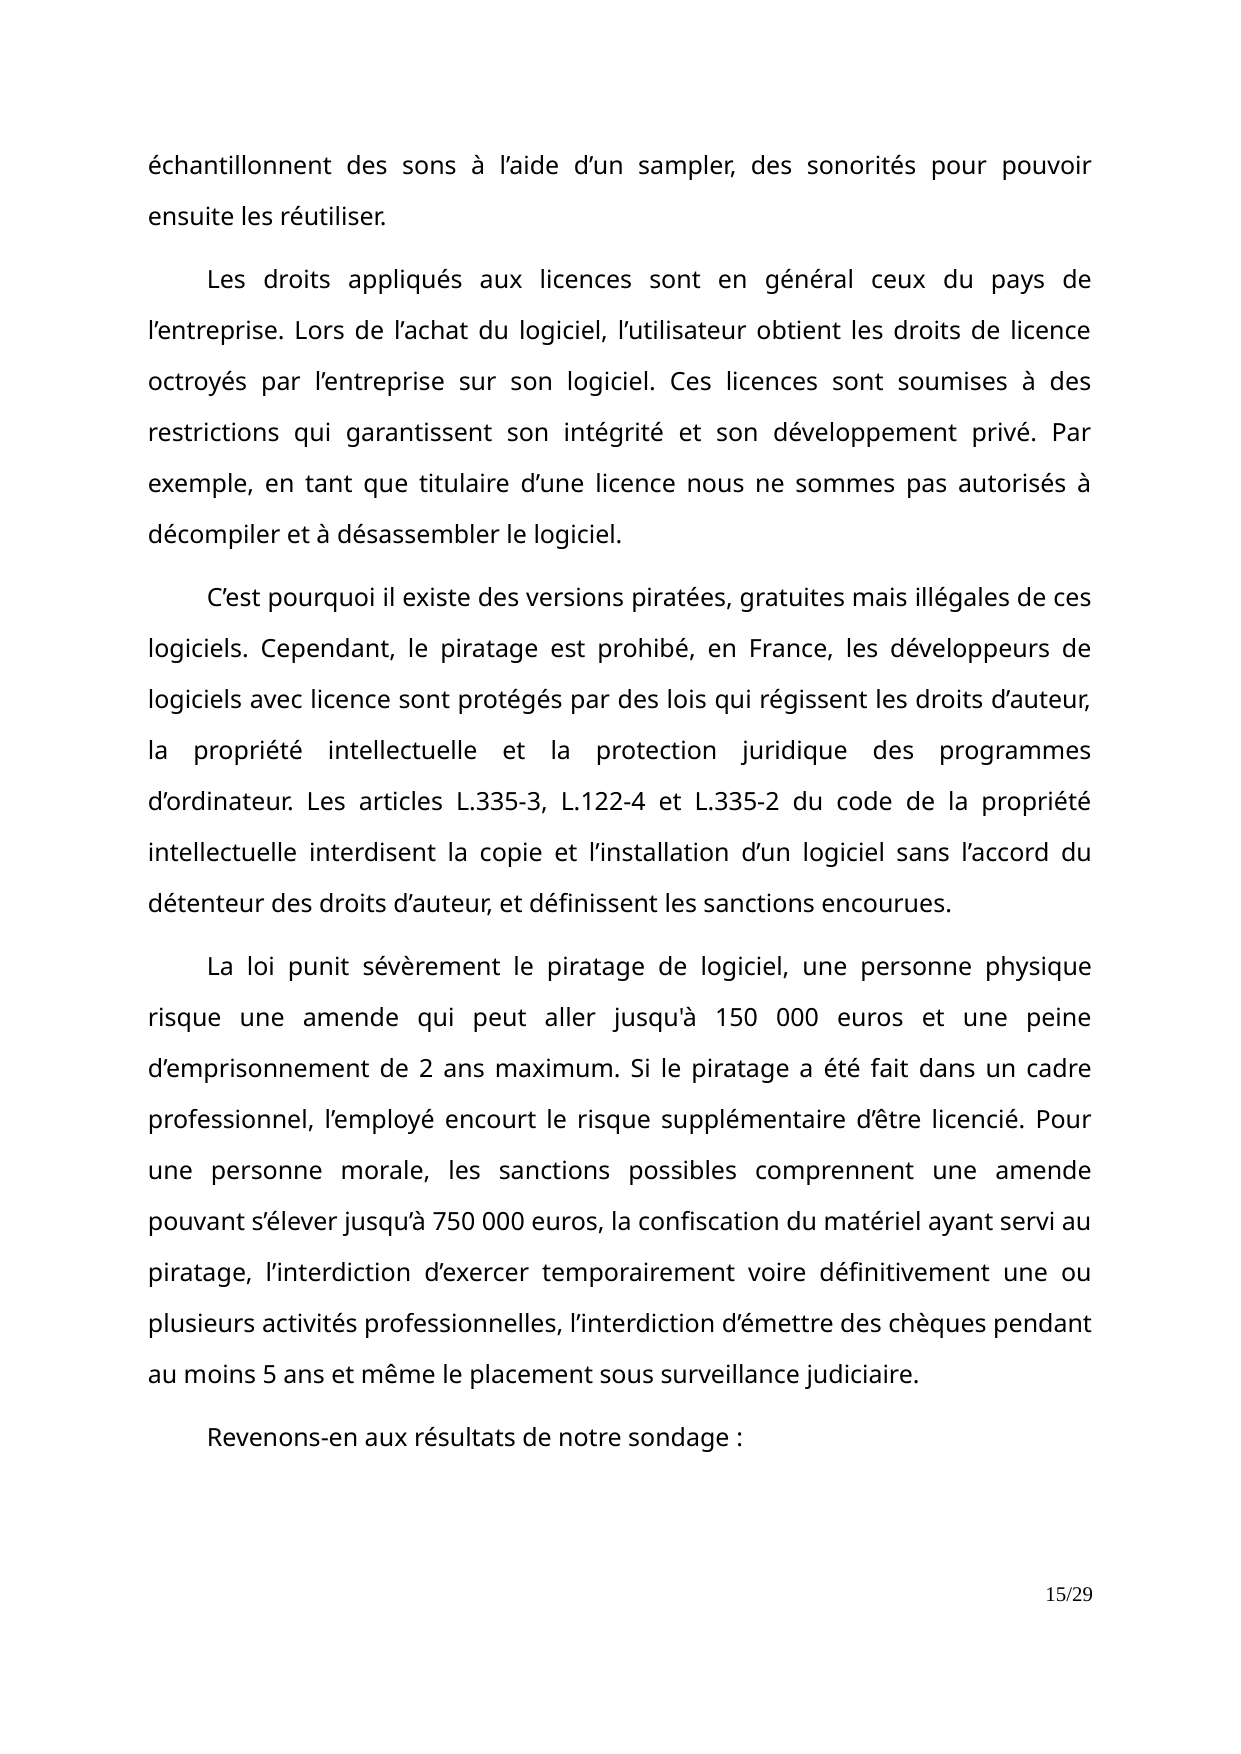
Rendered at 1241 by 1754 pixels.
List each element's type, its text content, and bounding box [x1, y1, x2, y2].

text La loi punit sévèrement le piratage de logiciel, une personne physique risque une amende qui peut aller jusqu'à 150 000 euros et une peine d’emprisonnement de 2 ans maximum. Si le piratage a été fait dans un cadre professionnel, l’employé encourt le risque supplémentaire d’être licencié. Pour une personne morale, les sanctions possibles comprennent une amende pouvant s’élever jusqu’à 750 000 euros, la confiscation du matériel ayant servi au piratage, l’interdiction d’exercer temporairement voire définitivement une ou plusieurs activités professionnelles, l’interdiction d’émettre des chèques pendant au moins 5 ans et même le placement sous surveillance judiciaire. [148, 948, 1093, 1391]
text Les droits appliqués aux licences sont en général ceux du pays de l’entreprise. Lors de l’achat du logiciel, l’utilisateur obtient les droits de licence octroyés par l’entreprise sur son logiciel. Ces licences sont soumises à des restrictions qui garantissent son intégrité et son développement privé. Par exemple, en tant que titulaire d’une licence nous ne sommes pas autorisés à décompiler et à désassembler le logiciel. [148, 261, 1093, 551]
text échantillonnent des sons à l’aide d’un sampler, des sonorités pour pouvoir ensuite les réutiliser. [148, 148, 1093, 233]
text Revenons-en aux résultats de notre sondage : [148, 1420, 1093, 1454]
text C’est pourquoi il existe des versions piratées, gratuites mais illégales de ces logiciels. Cependant, le piratage est prohibé, en France, les développeurs de logiciels avec licence sont protégés par des lois qui régissent les droits d’auteur, la propriété intellectuelle et la protection juridique des programmes d’ordinateur. Les articles L.335-3, L.122-4 et L.335-2 du code de la propriété intellectuelle interdisent la copie et l’installation d’un logiciel sans l’accord du détenteur des droits d’auteur, et définissent les sanctions encourues. [148, 579, 1093, 920]
